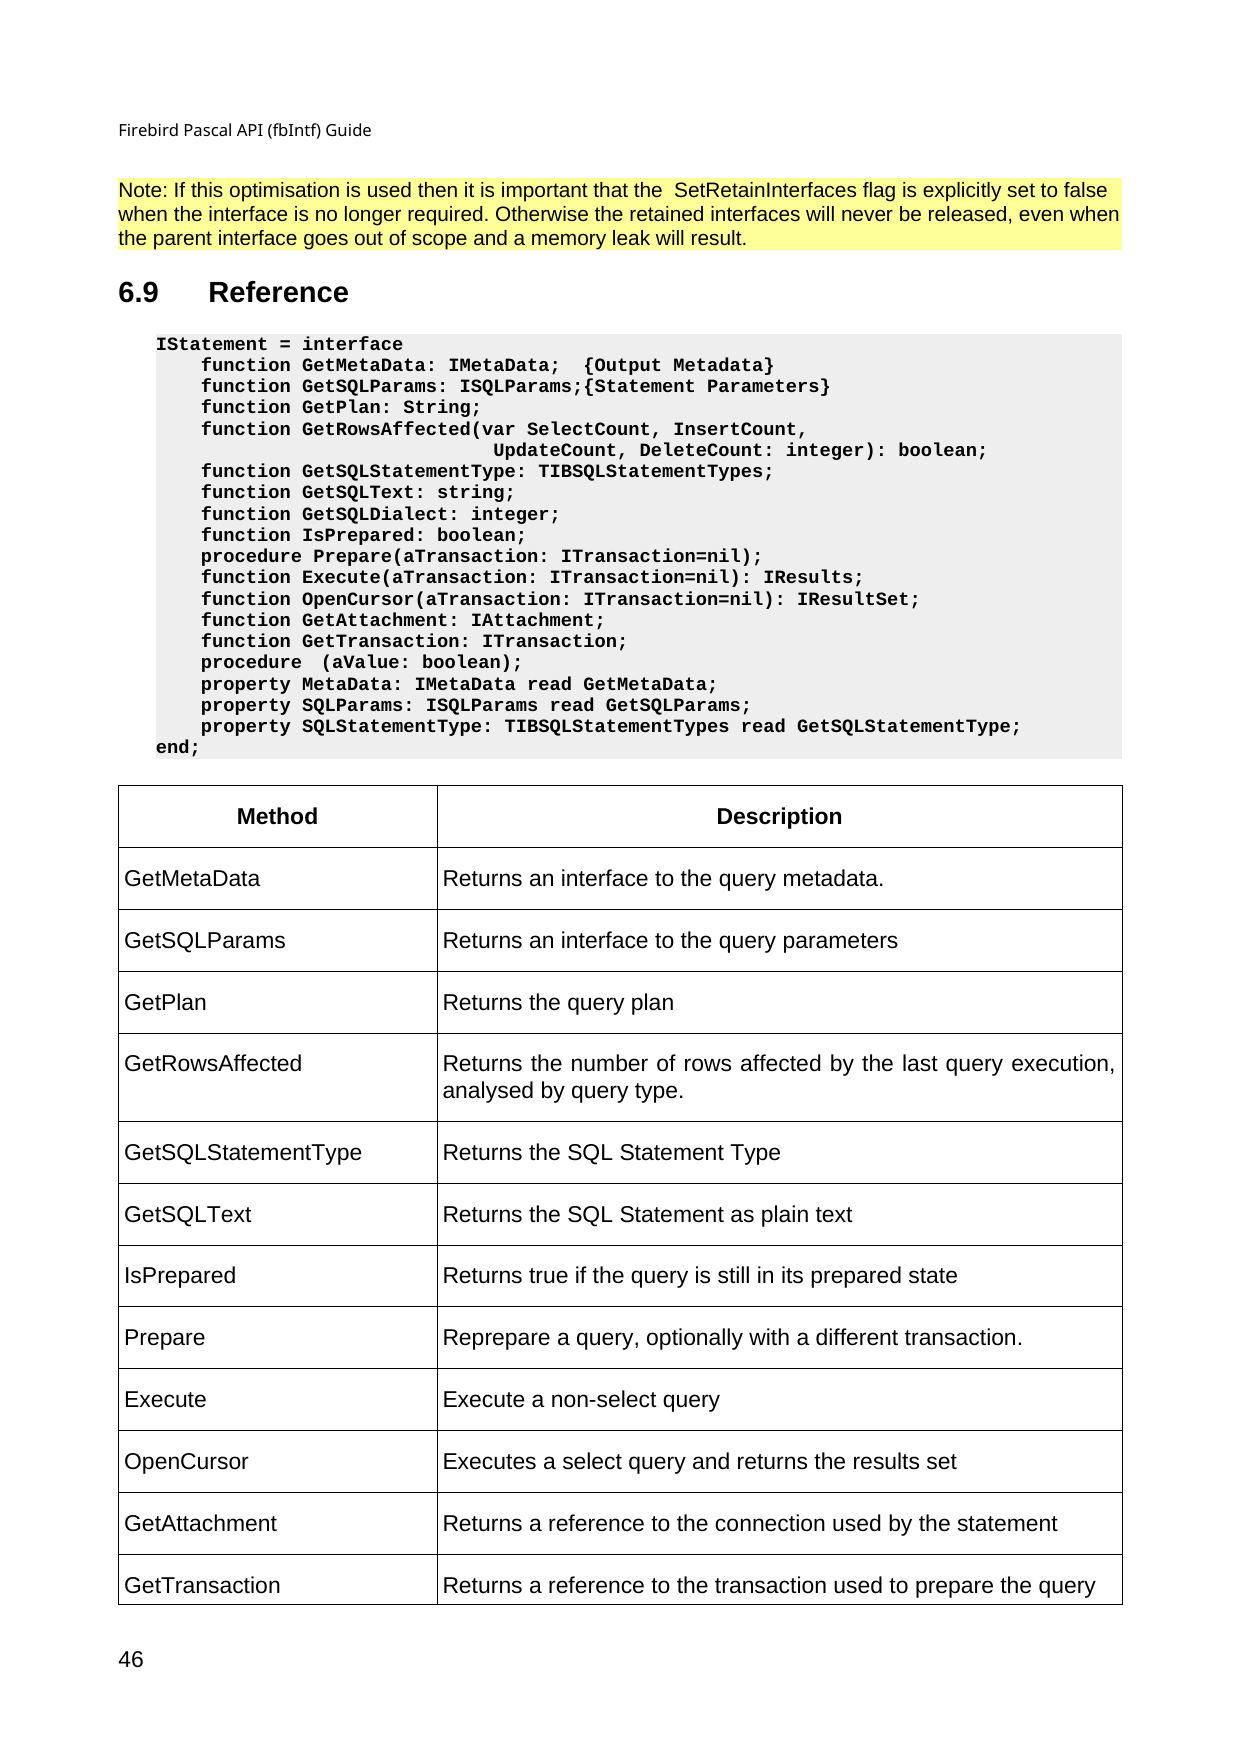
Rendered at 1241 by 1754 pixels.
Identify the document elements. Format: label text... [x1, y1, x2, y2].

table_cell Returns true if the query is still in its prepared state [438, 1246, 1122, 1306]
text function IsPrepared: boolean; [156, 526, 1122, 547]
text procedure Prepare(aTransaction: ITransaction=nil); [156, 547, 1122, 568]
text function GetPlan: String; [156, 398, 1122, 419]
text IStatement = interface [156, 334, 1122, 356]
text Note: If this optimisation is used then it is important that the SetRetainInterfaces flag is explicitly set to false when the interface is no longer required. Otherwise the retained interfaces will never be released, even when the parent interface goes out of scope and a memory leak will result. [118, 178, 1122, 250]
table_cell GetAttachment [119, 1493, 437, 1554]
table_cell OpenCursor [119, 1431, 437, 1492]
subtitle Reference [118, 276, 1122, 309]
table_cell Executes a select query and returns the results set [438, 1431, 1122, 1492]
table_header Method [119, 786, 437, 847]
table_cell Returns the query plan [438, 972, 1122, 1033]
table_cell Prepare [119, 1307, 437, 1368]
table_cell Returns a reference to the connection used by the statement [438, 1493, 1122, 1554]
table_cell GetRowsAffected [119, 1034, 437, 1121]
text function OpenCursor(aTransaction: ITransaction=nil): IResultSet; [156, 589, 1122, 611]
table_cell Returns a reference to the transaction used to prepare the query [438, 1555, 1122, 1604]
text property MetaData: IMetaData read GetMetaData; [156, 674, 1122, 696]
table_cell Execute a non-select query [438, 1369, 1122, 1430]
text function GetRowsAffected(var SelectCount, InsertCount, [156, 419, 1122, 441]
text procedure (aValue: boolean); [156, 653, 1122, 674]
text UpdateCount, DeleteCount: integer): boolean; [156, 441, 1122, 462]
table_cell Returns the SQL Statement as plain text [438, 1184, 1122, 1244]
table_cell Returns the number of rows affected by the last query execution, analysed by query type. [438, 1034, 1122, 1121]
table_cell GetSQLParams [119, 910, 437, 971]
table_cell GetPlan [119, 972, 437, 1033]
text property SQLStatementType: TIBSQLStatementTypes read GetSQLStatementType; [156, 717, 1122, 738]
table_cell Reprepare a query, optionally with a different transaction. [438, 1307, 1122, 1368]
table_cell IsPrepared [119, 1246, 437, 1306]
text function GetTransaction: ITransaction; [156, 632, 1122, 653]
text function GetAttachment: IAttachment; [156, 611, 1122, 632]
text property SQLParams: ISQLParams read GetSQLParams; [156, 696, 1122, 717]
text function GetSQLStatementType: TIBSQLStatementTypes; [156, 462, 1122, 483]
table_cell Execute [119, 1369, 437, 1430]
table_cell Returns the SQL Statement Type [438, 1122, 1122, 1183]
text function GetSQLDialect: integer; [156, 504, 1122, 526]
table_cell GetMetaData [119, 848, 437, 909]
table_cell GetTransaction [119, 1555, 437, 1604]
table_cell Returns an interface to the query parameters [438, 910, 1122, 971]
text function GetSQLText: string; [156, 483, 1122, 504]
table_cell GetSQLStatementType [119, 1122, 437, 1183]
table_header Description [438, 786, 1122, 847]
text function GetSQLParams: ISQLParams;{Statement Parameters} [156, 377, 1122, 398]
table_cell GetSQLText [119, 1184, 437, 1244]
text function Execute(aTransaction: ITransaction=nil): IResults; [156, 568, 1122, 589]
table_cell Returns an interface to the query metadata. [438, 848, 1122, 909]
text function GetMetaData: IMetaData; {Output Metadata} [156, 356, 1122, 377]
text end; [156, 738, 1122, 759]
